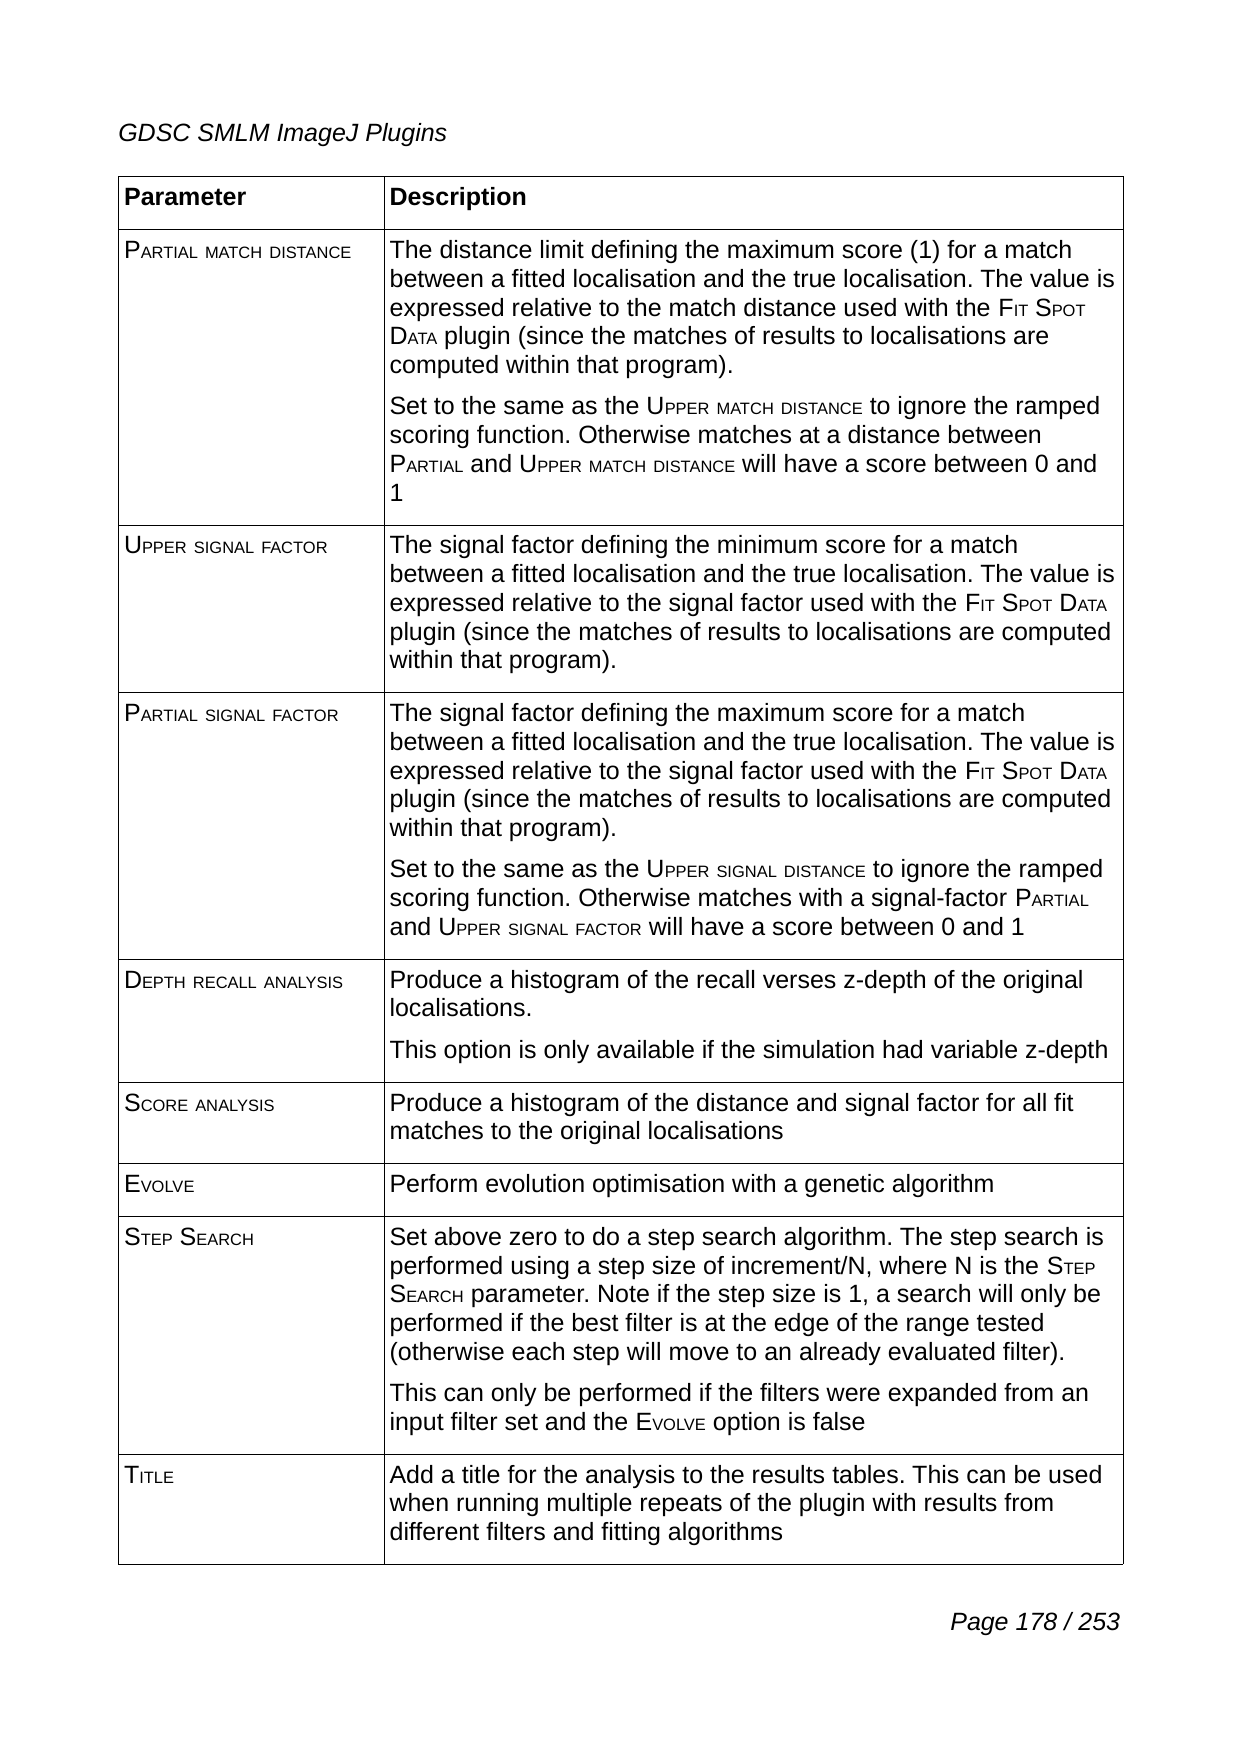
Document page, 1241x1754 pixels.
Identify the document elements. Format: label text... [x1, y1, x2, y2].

table_cell Score analysis [119, 1083, 384, 1163]
table_header Description [385, 177, 1123, 229]
table_cell Depth recall analysis [119, 960, 384, 1082]
table_cell The signal factor defining the maximum score for a match between a fitted localisation and the true localisation. The value is expressed relative to the signal factor used with the Fit Spot Data plugin (since the matches of results to localisations are computed within that program). Set to the same as the Upper signal distance to ignore the ramped scoring function. Otherwise matches with a signal-factor Partial and Upper signal factor will have a score between 0 and 1 [385, 693, 1123, 959]
table_cell Produce a histogram of the distance and signal factor for all fit matches to the original localisations [385, 1083, 1123, 1163]
table_cell Partial match distance [119, 230, 384, 524]
table_cell The signal factor defining the minimum score for a match between a fitted localisation and the true localisation. The value is expressed relative to the signal factor used with the Fit Spot Data plugin (since the matches of results to localisations are computed within that program). [385, 526, 1123, 692]
table_cell Perform evolution optimisation with a genetic algorithm [385, 1164, 1123, 1216]
table_cell The distance limit defining the maximum score (1) for a match between a fitted localisation and the true localisation. The value is expressed relative to the match distance used with the Fit Spot Data plugin (since the matches of results to localisations are computed within that program). Set to the same as the Upper match distance to ignore the ramped scoring function. Otherwise matches at a distance between Partial and Upper match distance will have a score between 0 and 1 [385, 230, 1123, 524]
table_cell Add a title for the analysis to the results tables. This can be used when running multiple repeats of the plugin with results from different filters and fitting algorithms [385, 1455, 1123, 1564]
table_header Parameter [119, 177, 384, 229]
table_cell Evolve [119, 1164, 384, 1216]
table_cell Produce a histogram of the recall verses z-depth of the original localisations. This option is only available if the simulation had variable z-depth [385, 960, 1123, 1082]
table_cell Set above zero to do a step search algorithm. The step search is performed using a step size of increment/N, where N is the Step Search parameter. Note if the step size is 1, a search will only be performed if the best filter is at the edge of the range tested (otherwise each step will move to an already evaluated filter). This can only be performed if the filters were expanded from an input filter set and the Evolve option is false [385, 1217, 1123, 1454]
table_cell Title [119, 1455, 384, 1564]
table_cell Upper signal factor [119, 526, 384, 692]
table_cell Step Search [119, 1217, 384, 1454]
table_cell Partial signal factor [119, 693, 384, 959]
